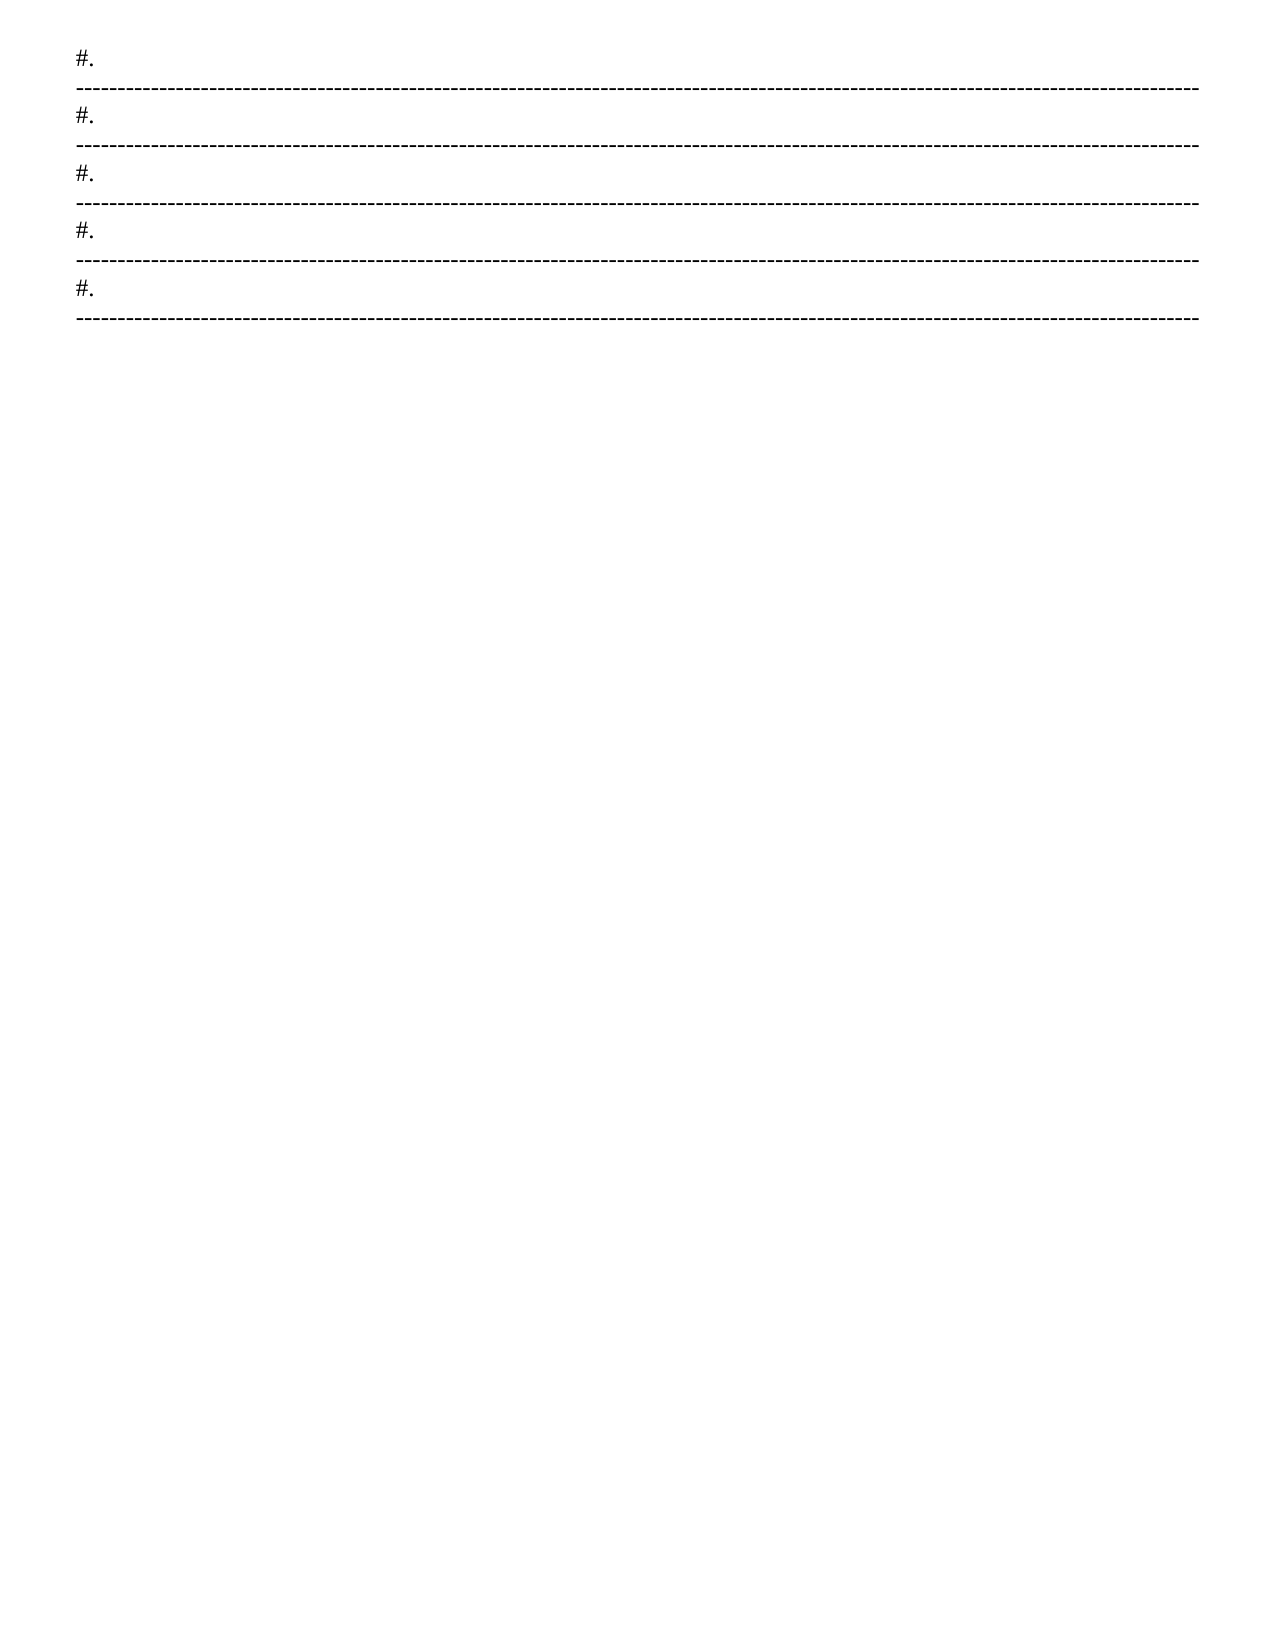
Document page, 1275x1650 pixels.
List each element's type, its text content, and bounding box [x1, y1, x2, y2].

text --------------------------------------------------------------------------------------------------------------------------------------- [76, 72, 1201, 101]
text --------------------------------------------------------------------------------------------------------------------------------------- [76, 302, 1201, 331]
text #. [76, 273, 1201, 302]
text --------------------------------------------------------------------------------------------------------------------------------------- [76, 129, 1201, 158]
text #. [76, 216, 1201, 244]
text --------------------------------------------------------------------------------------------------------------------------------------- [76, 187, 1201, 216]
text #. [76, 43, 1201, 72]
text #. [76, 101, 1201, 129]
text --------------------------------------------------------------------------------------------------------------------------------------- [76, 244, 1201, 273]
text #. [76, 158, 1201, 187]
